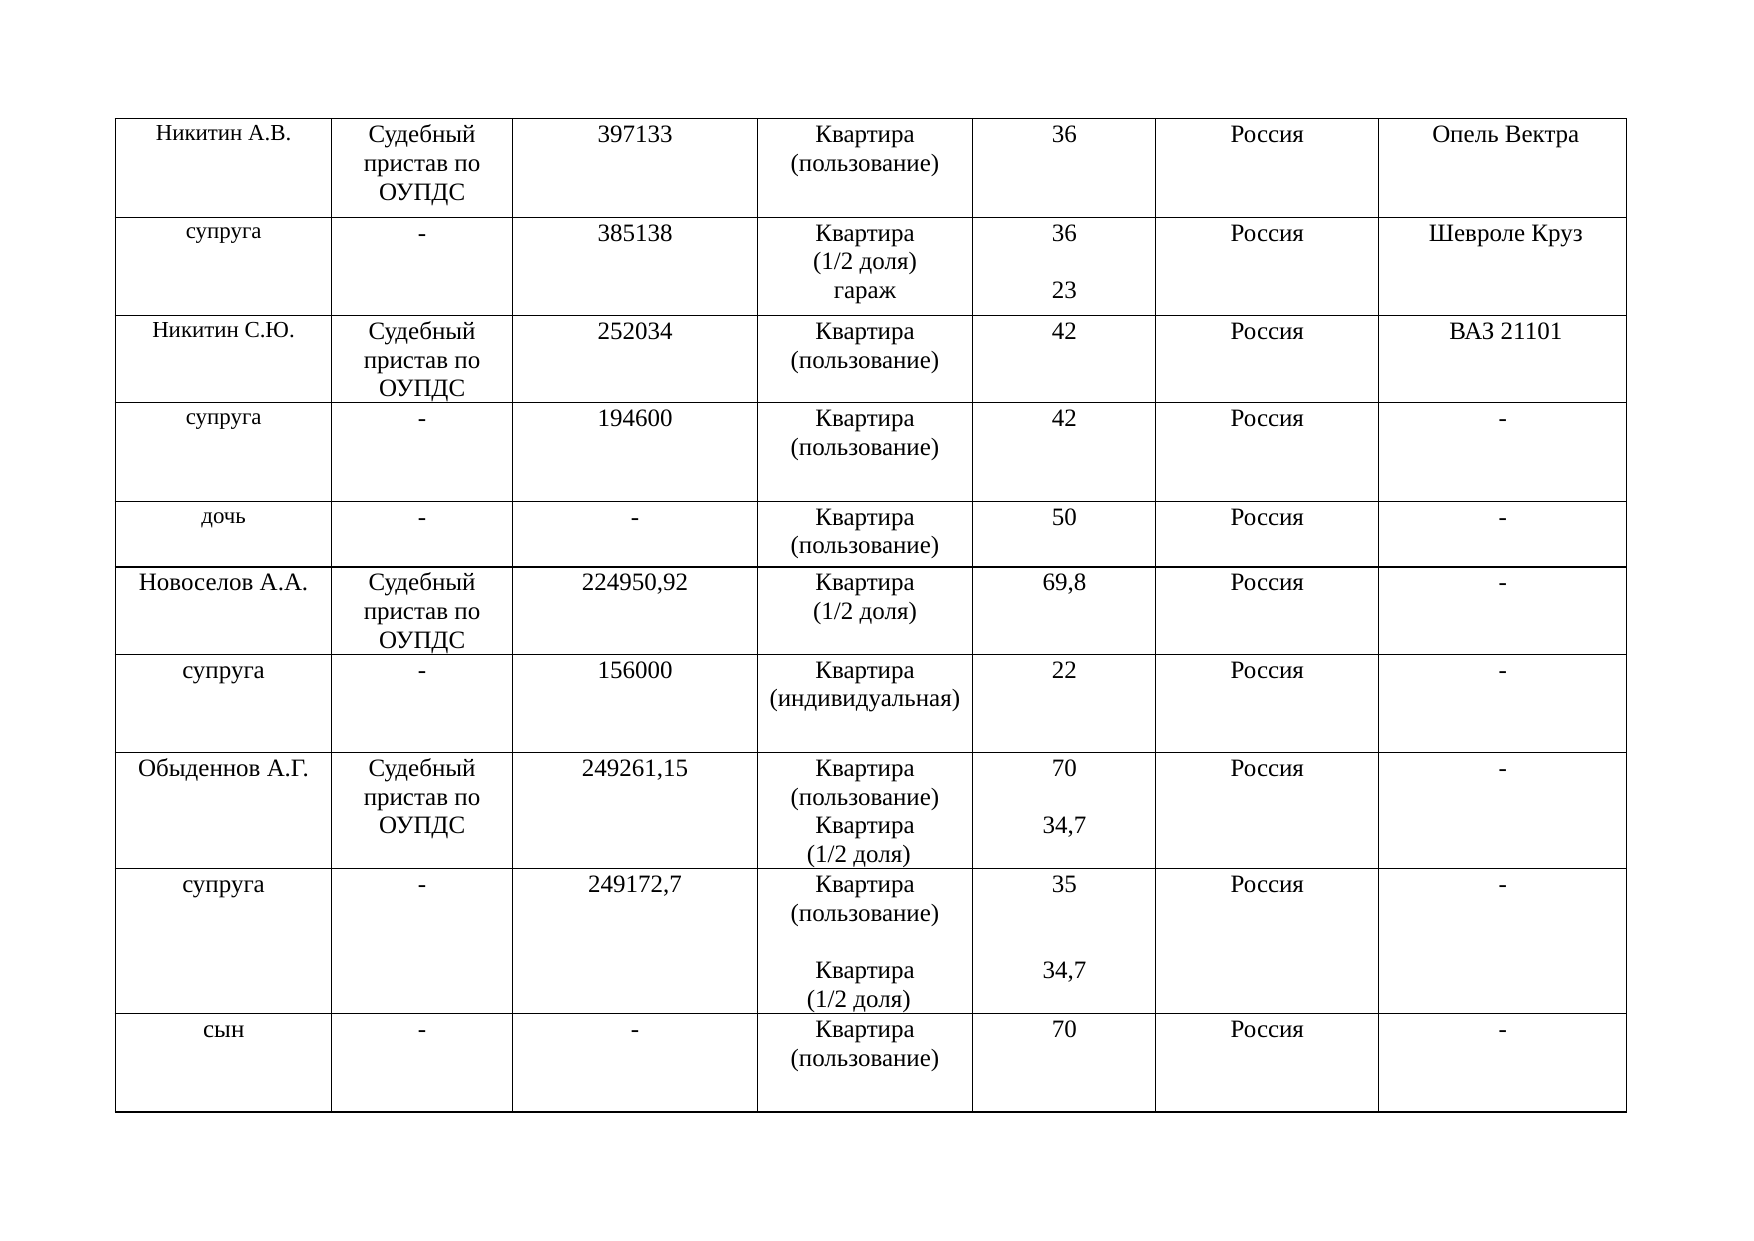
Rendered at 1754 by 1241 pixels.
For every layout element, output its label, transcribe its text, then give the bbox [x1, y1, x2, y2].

table_cell [1627, 501, 1634, 566]
table_cell 36 [973, 119, 1155, 217]
table_cell супруга [116, 218, 331, 315]
table_cell [1627, 868, 1634, 1013]
table_cell 22 [973, 655, 1155, 752]
table_cell - [513, 502, 757, 566]
table_cell Россия [1156, 403, 1378, 501]
table_cell 36 23 [973, 218, 1155, 315]
table_cell 35 34,7 [973, 869, 1155, 1013]
table_cell Судебный пристав по ОУПДС [332, 316, 512, 402]
table_cell - [1379, 753, 1626, 868]
table_cell Квартира (1/2 доля) [758, 568, 972, 654]
table_cell Судебный пристав по ОУПДС [332, 119, 512, 217]
table_cell - [1379, 502, 1626, 566]
table_cell 397133 [513, 119, 757, 217]
table_cell Опель Вектра [1379, 119, 1626, 217]
table_cell супруга [116, 403, 331, 501]
table_cell Обыденнов А.Г. [116, 753, 331, 868]
table_cell [1627, 217, 1634, 315]
table_cell дочь [116, 502, 331, 566]
table_cell - [1379, 568, 1626, 654]
table_cell 42 [973, 403, 1155, 501]
table_cell [1627, 402, 1634, 501]
table_cell [1627, 752, 1634, 868]
table_cell 69,8 [973, 568, 1155, 654]
table_cell сын [116, 1014, 331, 1111]
table_cell 224950,92 [513, 568, 757, 654]
table_cell 70 [973, 1014, 1155, 1111]
table_cell Россия [1156, 655, 1378, 752]
table_cell Новоселов А.А. [116, 568, 331, 654]
table_cell 156000 [513, 655, 757, 752]
table_cell - [332, 869, 512, 1013]
table_cell [1627, 566, 1634, 654]
table_cell 252034 [513, 316, 757, 402]
table_cell Россия [1156, 1014, 1378, 1111]
table_cell Никитин А.В. [116, 119, 331, 217]
table_cell [1627, 315, 1634, 402]
table_cell Квартира (пользование) [758, 403, 972, 501]
table_cell - [332, 655, 512, 752]
table_cell Квартира (индивидуальная) [758, 655, 972, 752]
table_cell Россия [1156, 753, 1378, 868]
table_cell 42 [973, 316, 1155, 402]
table_cell 194600 [513, 403, 757, 501]
table_cell - [332, 502, 512, 566]
table_cell [1627, 1013, 1634, 1111]
table_cell Россия [1156, 119, 1378, 217]
table_cell Судебный пристав по ОУПДС [332, 753, 512, 868]
table_cell 70 34,7 [973, 753, 1155, 868]
table_cell - [513, 1014, 757, 1111]
table_cell Россия [1156, 568, 1378, 654]
table_cell 249172,7 [513, 869, 757, 1013]
table_cell - [1379, 869, 1626, 1013]
table_cell Шевроле Круз [1379, 218, 1626, 315]
table_cell - [332, 403, 512, 501]
table_cell Никитин С.Ю. [116, 316, 331, 402]
table_cell - [332, 218, 512, 315]
table_cell Квартира (пользование) [758, 1014, 972, 1111]
table_cell Квартира (пользование) Квартира (1/2 доля) [758, 869, 972, 1013]
table_cell супруга [116, 869, 331, 1013]
table_cell Россия [1156, 316, 1378, 402]
table_cell - [332, 1014, 512, 1111]
table_cell супруга [116, 655, 331, 752]
table_cell 249261,15 [513, 753, 757, 868]
table_cell Россия [1156, 869, 1378, 1013]
table_cell Квартира (пользование) [758, 316, 972, 402]
table_cell 50 [973, 502, 1155, 566]
table_cell Россия [1156, 218, 1378, 315]
table_cell [1627, 654, 1634, 752]
table_cell Россия [1156, 502, 1378, 566]
table_cell ВАЗ 21101 [1379, 316, 1626, 402]
table_cell Квартира (пользование) [758, 502, 972, 566]
table_cell - [1379, 655, 1626, 752]
table_cell Квартира (пользование) Квартира (1/2 доля) [758, 753, 972, 868]
table_cell - [1379, 403, 1626, 501]
table_cell 385138 [513, 218, 757, 315]
table_cell Судебный пристав по ОУПДС [332, 568, 512, 654]
table_cell Квартира (1/2 доля) гараж [758, 218, 972, 315]
table_cell - [1379, 1014, 1626, 1111]
table_cell [1627, 118, 1634, 217]
table_cell Квартира (пользование) [758, 119, 972, 217]
